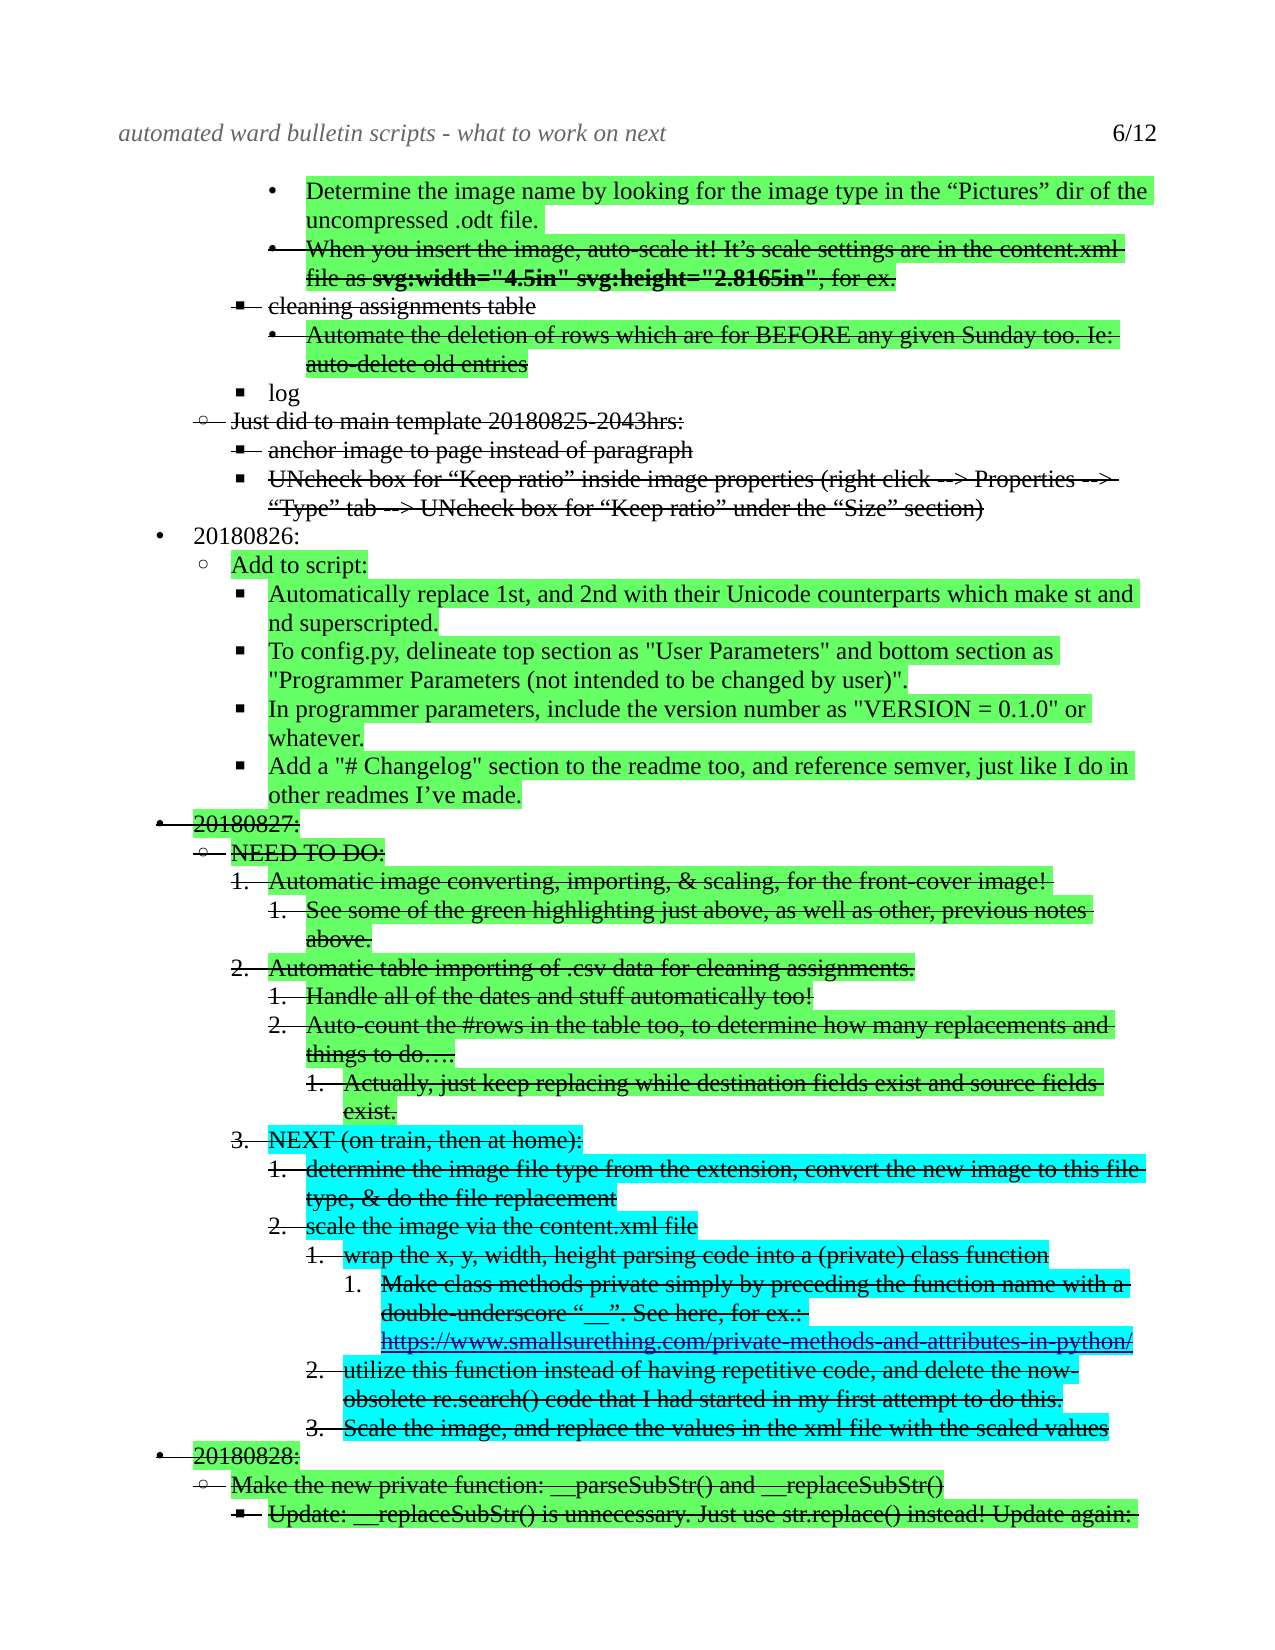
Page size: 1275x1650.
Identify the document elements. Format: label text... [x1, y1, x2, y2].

list Add to script: [193, 550, 1157, 579]
list Scale the image, and replace the values in the xml file with the scaled values [306, 1413, 1157, 1441]
list Determine the image name by looking for the image type in the “Pictures” dir of the uncompressed .odt file. [268, 176, 1157, 234]
list See some of the green highlighting just above, as well as other, previous notes above. [268, 895, 1157, 953]
list NEXT (on train, then at home): [231, 1125, 1157, 1154]
list To config.py, delineate top section as "User Parameters" and bottom section as "Programmer Parameters (not intended to be changed by user)". [231, 636, 1157, 694]
list Add a "# Changelog" section to the readme too, and reference semver, just like I do in other readmes I’ve made. [231, 751, 1157, 809]
list Make class methods private simply by preceding the function name with a double-underscore “__”. See here, for ex.: https://www.smallsurething.com/private-methods-and-attributes-in-python/ [343, 1269, 1157, 1355]
list Automatic image converting, importing, & scaling, for the front-cover image! [231, 866, 1157, 895]
list 20180827: [156, 809, 1157, 838]
list Automatic table importing of .csv data for cleaning assignments. [231, 953, 1157, 981]
list Automate the deletion of rows which are for BEFORE any given Sunday too. Ie: auto-delete old entries [268, 320, 1157, 378]
list Handle all of the dates and stuff automatically too! [268, 981, 1157, 1010]
list In programmer parameters, include the version number as "VERSION = 0.1.0" or whatever. [231, 694, 1157, 751]
list wrap the x, y, width, height parsing code into a (private) class function [306, 1240, 1157, 1269]
list Make the new private function: __parseSubStr() and __replaceSubStr() [193, 1470, 1157, 1499]
list Just did to main template 20180825-2043hrs: [193, 406, 1157, 435]
list cleaning assignments table [231, 291, 1157, 320]
list NEED TO DO: [193, 838, 1157, 866]
list When you insert the image, auto-scale it! It’s scale settings are in the content.xml file as svg:width="4.5in" svg:height="2.8165in", for ex. [268, 234, 1157, 291]
list scale the image via the content.xml file [268, 1211, 1157, 1240]
list Auto-count the #rows in the table too, to determine how many replacements and things to do…. [268, 1010, 1157, 1068]
list 20180826: [156, 521, 1157, 550]
list Update: __replaceSubStr() is unnecessary. Just use str.replace() instead! Update again: [231, 1499, 1157, 1528]
list anchor image to page instead of paragraph [231, 435, 1157, 464]
list UNcheck box for “Keep ratio” inside image properties (right click --> Properties --> “Type” tab --> UNcheck box for “Keep ratio” under the “Size” section) [231, 464, 1157, 521]
list 20180828: [156, 1441, 1157, 1470]
list Actually, just keep replacing while destination fields exist and source fields exist. [306, 1068, 1157, 1125]
list log [231, 378, 1157, 406]
list determine the image file type from the extension, convert the new image to this file type, & do the file replacement [268, 1154, 1157, 1211]
list Automatically replace 1st, and 2nd with their Unicode counterparts which make st and nd superscripted. [231, 579, 1157, 636]
list utilize this function instead of having repetitive code, and delete the now-obsolete re.search() code that I had started in my first attempt to do this. [306, 1355, 1157, 1413]
